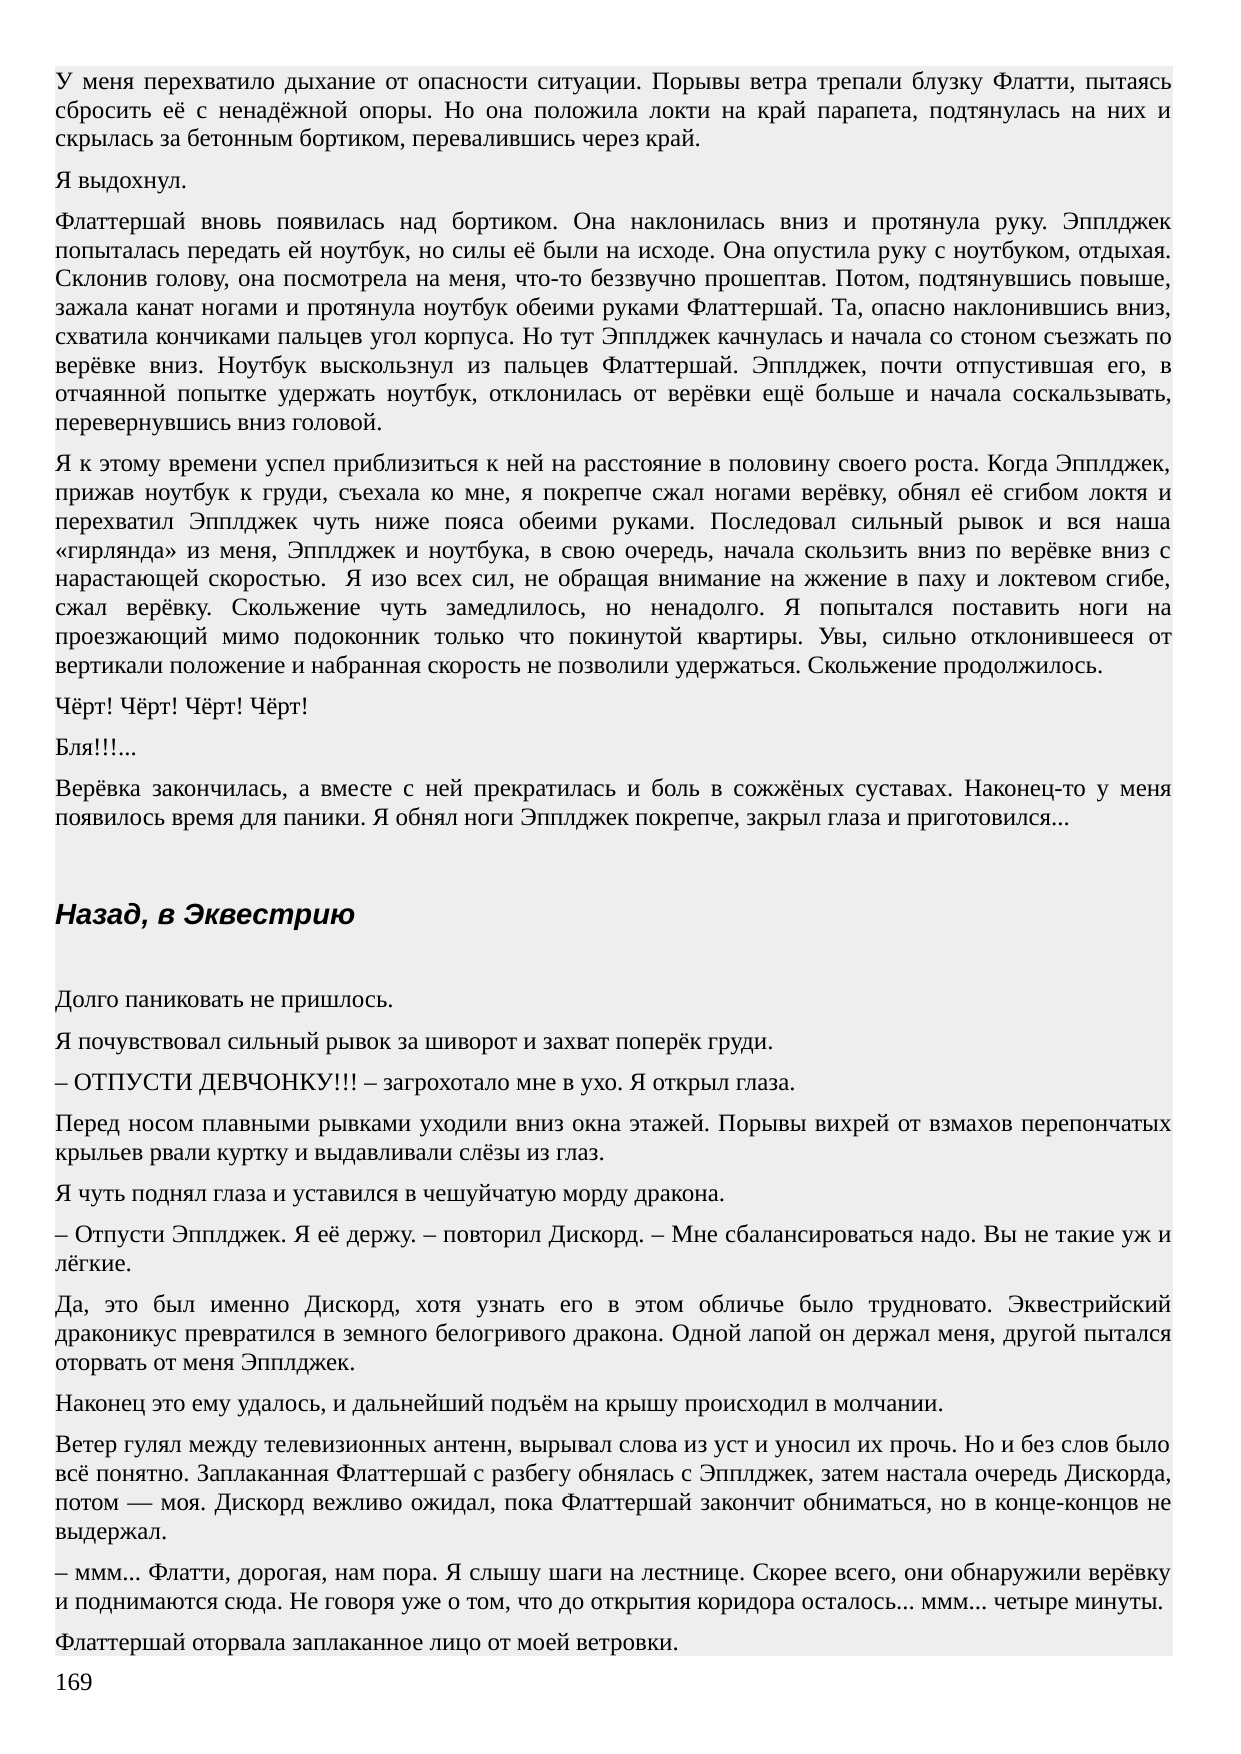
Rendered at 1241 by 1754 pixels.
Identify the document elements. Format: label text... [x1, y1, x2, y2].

text Я почувствовал сильный рывок за шиворот и захват поперёк груди. [55, 1026, 1173, 1054]
text Флаттершай оторвала заплаканное лицо от моей ветровки. [55, 1627, 1173, 1656]
text У меня перехватило дыхание от опасности ситуации. Порывы ветра трепали блузку Флатти, пытаясь сбросить её с ненадёжной опоры. Но она положила локти на край парапета, подтянулась на них и скрылась за бетонным бортиком, перевалившись через край. [55, 66, 1173, 152]
text Долго паниковать не пришлось. [55, 984, 1173, 1013]
text – ммм... Флатти, дорогая, нам пора. Я слышу шаги на лестнице. Скорее всего, они обнаружили верёвку и поднимаются сюда. Не говоря уже о том, что до открытия коридора осталось... ммм... четыре минуты. [55, 1557, 1173, 1614]
text – Отпусти Эпплджек. Я её держу. – повторил Дискорд. – Мне сбалансироваться надо. Вы не такие уж и лёгкие. [55, 1219, 1173, 1277]
text Перед носом плавными рывками уходили вниз окна этажей. Порывы вихрей от взмахов перепончатых крыльев рвали куртку и выдавливали слёзы из глаз. [55, 1108, 1173, 1166]
text Я выдохнул. [55, 165, 1173, 193]
text Наконец это ему удалось, и дальнейший подъём на крышу происходил в молчании. [55, 1388, 1173, 1417]
text Да, это был именно Дискорд, хотя узнать его в этом обличье было трудновато. Эквестрийский драконикус превратился в земного белогривого дракона. Одной лапой он держал меня, другой пытался оторвать от меня Эпплджек. [55, 1289, 1173, 1376]
text – ОТПУСТИ ДЕВЧОНКУ!!! – загрохотало мне в ухо. Я открыл глаза. [55, 1067, 1173, 1096]
subtitle Назад, в Эквестрию [55, 897, 1173, 931]
text Чёрт! Чёрт! Чёрт! Чёрт! [55, 691, 1173, 720]
text Ветер гулял между телевизионных антенн, вырывал слова из уст и уносил их прочь. Но и без слов было всё понятно. Заплаканная Флаттершай с разбегу обнялась с Эпплджек, затем настала очередь Дискорда, потом — моя. Дискорд вежливо ожидал, пока Флаттершай закончит обниматься, но в конце-концов не выдержал. [55, 1429, 1173, 1544]
text Флаттершай вновь появилась над бортиком. Она наклонилась вниз и протянула руку. Эпплджек попыталась передать ей ноутбук, но силы её были на исходе. Она опустила руку с ноутбуком, отдыхая. Склонив голову, она посмотрела на меня, что-то беззвучно прошептав. Потом, подтянувшись повыше, зажала канат ногами и протянула ноутбук обеими руками Флаттершай. Та, опасно наклонившись вниз, схватила кончиками пальцев угол корпуса. Но тут Эпплджек качнулась и начала со стоном съезжать по верёвке вниз. Ноутбук выскользнул из пальцев Флаттершай. Эпплджек, почти отпустившая его, в отчаянной попытке удержать ноутбук, отклонилась от верёвки ещё больше и начала соскальзывать, перевернувшись вниз головой. [55, 206, 1173, 436]
text Я к этому времени успел приблизиться к ней на расстояние в половину своего роста. Когда Эпплджек, прижав ноутбук к груди, съехала ко мне, я покрепче сжал ногами верёвку, обнял её сгибом локтя и перехватил Эпплджек чуть ниже пояса обеими руками. Последовал сильный рывок и вся наша «гирлянда» из меня, Эпплджек и ноутбука, в свою очередь, начала скользить вниз по верёвке вниз с нарастающей скоростью. Я изо всех сил, не обращая внимание на жжение в паху и локтевом сгибе, сжал верёвку. Скольжение чуть замедлилось, но ненадолго. Я попытался поставить ноги на проезжающий мимо подоконник только что покинутой квартиры. Увы, сильно отклонившееся от вертикали положение и набранная скорость не позволили удержаться. Скольжение продолжилось. [55, 448, 1173, 678]
text Верёвка закончилась, а вместе с ней прекратилась и боль в сожжёных суставах. Наконец-то у меня появилось время для паники. Я обнял ноги Эпплджек покрепче, закрыл глаза и приготовился... [55, 773, 1173, 831]
text Бля!!!... [55, 732, 1173, 761]
text Я чуть поднял глаза и уставился в чешуйчатую морду дракона. [55, 1178, 1173, 1207]
